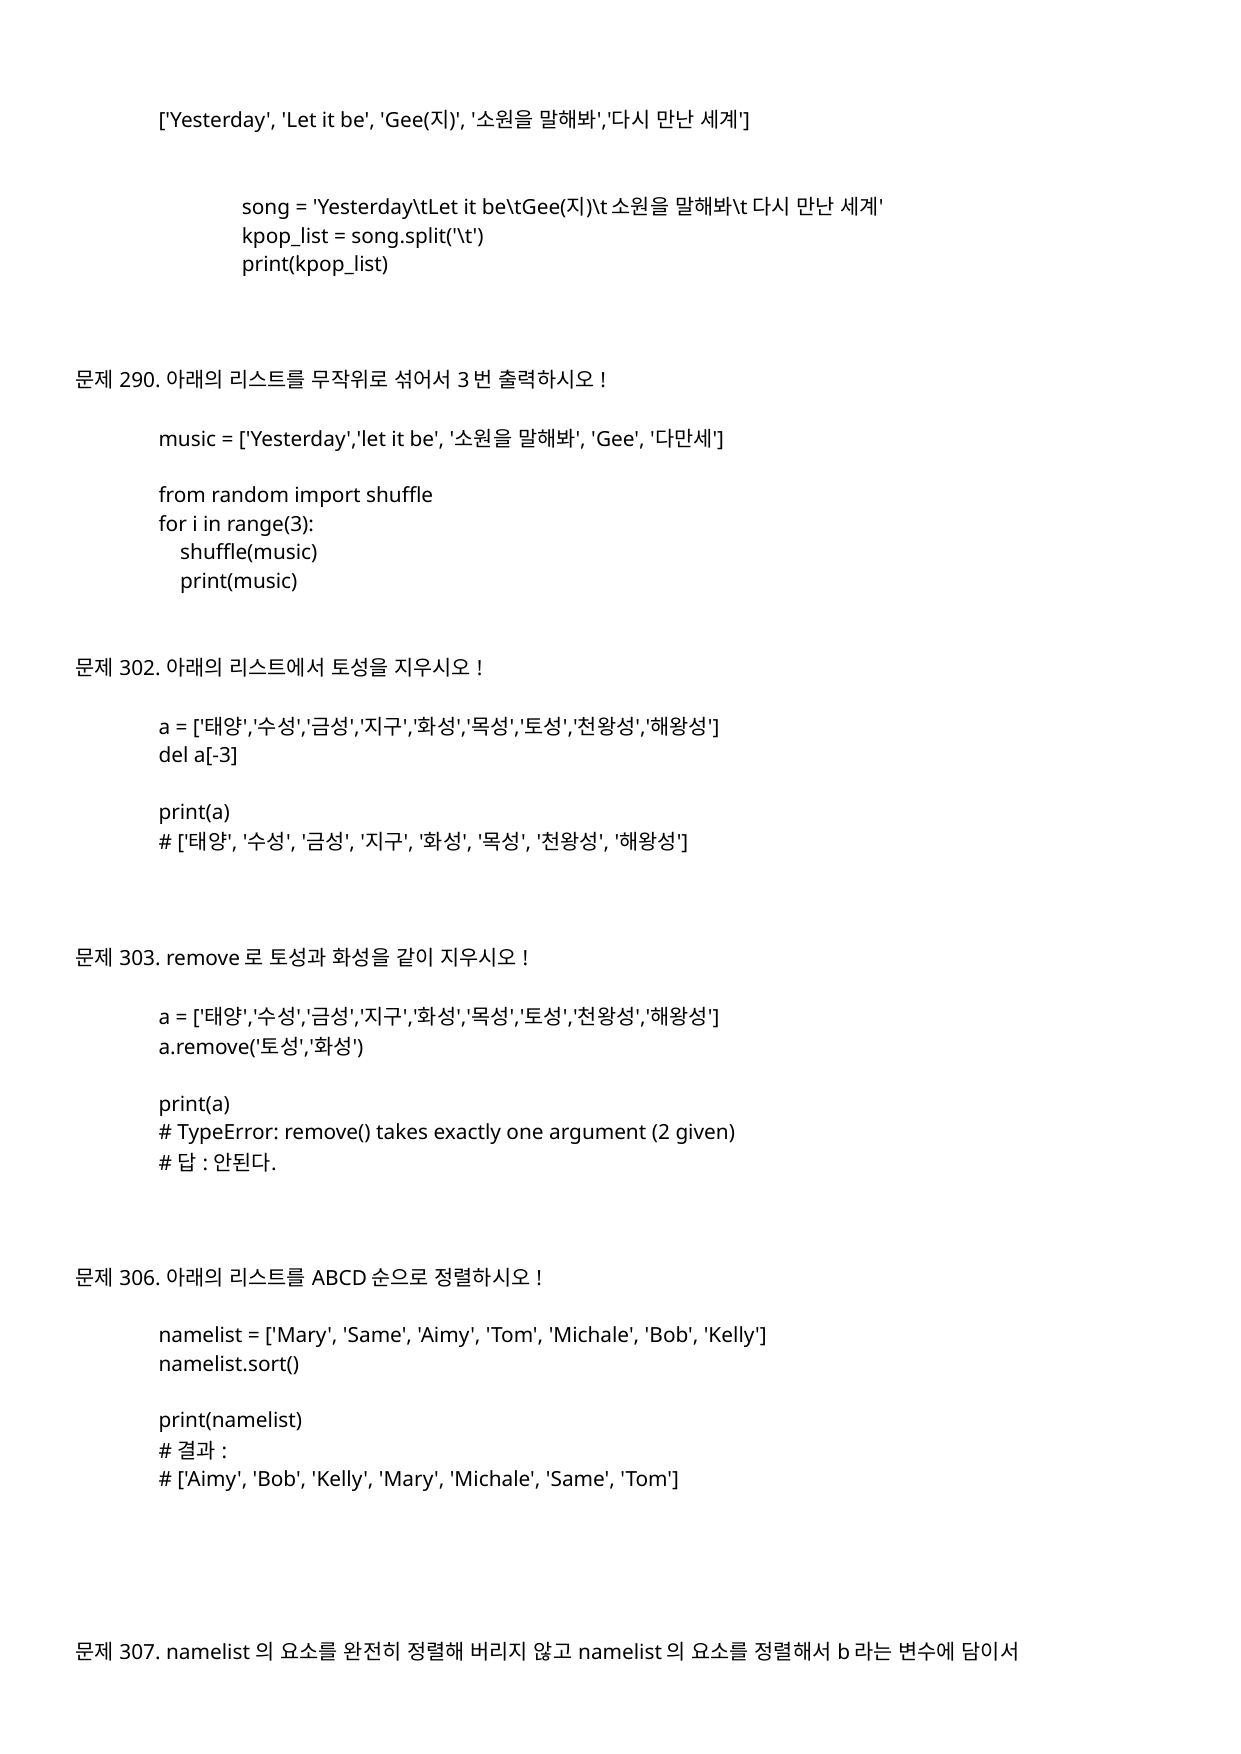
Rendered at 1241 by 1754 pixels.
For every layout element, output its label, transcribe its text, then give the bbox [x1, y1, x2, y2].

text print(a) [75, 1089, 1165, 1117]
text from random import shuffle [75, 481, 1165, 509]
text 문제 303. remove로 토성과 화성을 같이 지우시오 ! [75, 941, 1165, 972]
text # 결과 : [75, 1434, 1165, 1464]
text 문제 306. 아래의 리스트를 ABCD순으로 정렬하시오 ! [75, 1262, 1165, 1292]
text a = ['태양','수성','금성','지구','화성','목성','토성','천왕성','해왕성'] [75, 710, 1165, 740]
text music = ['Yesterday','let it be', '소원을 말해봐', 'Gee', '다만세'] [75, 422, 1165, 452]
text # TypeError: remove() takes exactly one argument (2 given) [75, 1117, 1165, 1146]
text 문제 302. 아래의 리스트에서 토성을 지우시오 ! [75, 651, 1165, 682]
text print(kpop_list) [75, 249, 1165, 278]
text # ['Aimy', 'Bob', 'Kelly', 'Mary', 'Michale', 'Same', 'Tom'] [75, 1464, 1165, 1493]
text a.remove('토성','화성') [75, 1030, 1165, 1061]
text song = 'Yesterday\tLet it be\tGee(지)\t소원을 말해봐\t다시 만난 세계' [75, 191, 1165, 221]
text 문제 290. 아래의 리스트를 무작위로 섞어서 3번 출력하시오 ! [75, 363, 1165, 393]
text for i in range(3): [75, 509, 1165, 537]
text print(a) [75, 797, 1165, 826]
text print(namelist) [75, 1406, 1165, 1434]
text # ['태양', '수성', '금성', '지구', '화성', '목성', '천왕성', '해왕성'] [75, 826, 1165, 856]
text ['Yesterday', 'Let it be', 'Gee(지)', '소원을 말해봐','다시 만난 세계'] [75, 103, 1165, 134]
text namelist = ['Mary', 'Same', 'Aimy', 'Tom', 'Michale', 'Bob', 'Kelly'] [75, 1320, 1165, 1349]
text print(music) [75, 566, 1165, 594]
text kpop_list = song.split('\t') [75, 221, 1165, 249]
text a = ['태양','수성','금성','지구','화성','목성','토성','천왕성','해왕성'] [75, 1000, 1165, 1030]
text shuffle(music) [75, 537, 1165, 566]
text 문제 307. namelist 의 요소를 완전히 정렬해 버리지 않고 namelist의 요소를 정렬해서 b라는 변수에 담이서 [75, 1635, 1165, 1665]
text # 답 : 안된다. [75, 1146, 1165, 1176]
text namelist.sort() [75, 1349, 1165, 1377]
text del a[-3] [75, 740, 1165, 769]
